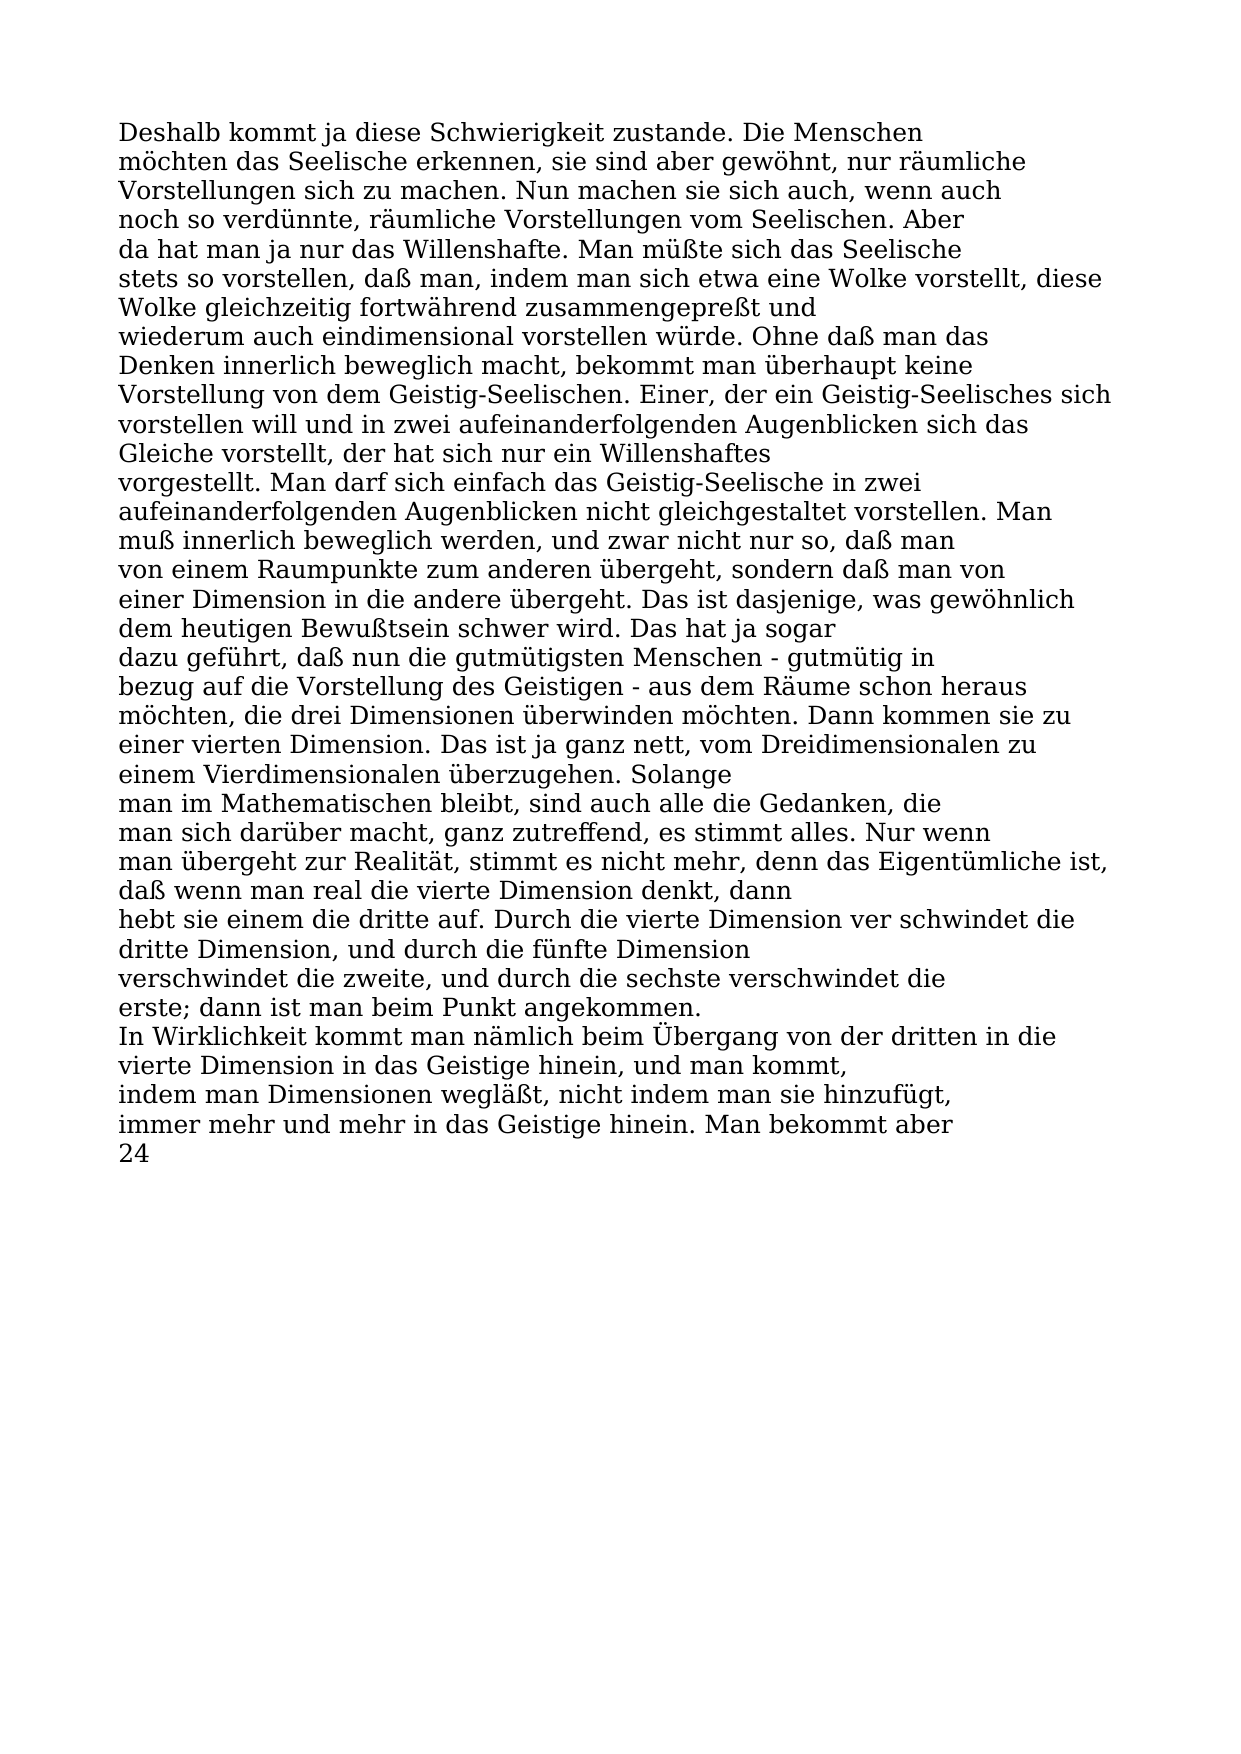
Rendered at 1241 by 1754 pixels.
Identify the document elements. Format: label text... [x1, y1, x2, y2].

text man im Mathematischen bleibt, sind auch alle die Gedanken, die [118, 789, 1122, 818]
text von einem Raumpunkte zum anderen übergeht, sondern daß man von [118, 556, 1122, 585]
text hebt sie einem die dritte auf. Durch die vierte Dimension ver schwindet die dritte Dimension, und durch die fünfte Dimension [118, 906, 1122, 964]
text 24 [118, 1139, 1122, 1168]
text da hat man ja nur das Willenshafte. Man müßte sich das Seelische [118, 235, 1122, 264]
text Vorstellungen sich zu machen. Nun machen sie sich auch, wenn auch [118, 176, 1122, 206]
text erste; dann ist man beim Punkt angekommen. [118, 993, 1122, 1022]
text dazu geführt, daß nun die gutmütigsten Menschen - gutmütig in [118, 643, 1122, 672]
text Denken innerlich beweglich macht, bekommt man überhaupt keine [118, 351, 1122, 381]
text Deshalb kommt ja diese Schwierigkeit zustande. Die Menschen [118, 118, 1122, 147]
text muß innerlich beweglich werden, und zwar nicht nur so, daß man [118, 526, 1122, 556]
text man übergeht zur Realität, stimmt es nicht mehr, denn das Eigentümliche ist, daß wenn man real die vierte Dimension denkt, dann [118, 847, 1122, 906]
text Vorstellung von dem Geistig-Seelischen. Einer, der ein Geistig-Seelisches sich vorstellen will und in zwei aufeinanderfolgenden Augenblicken sich das Gleiche vorstellt, der hat sich nur ein Willenshaftes [118, 381, 1122, 468]
text immer mehr und mehr in das Geistige hinein. Man bekommt aber [118, 1110, 1122, 1139]
text wiederum auch eindimensional vorstellen würde. Ohne daß man das [118, 322, 1122, 351]
text möchten das Seelische erkennen, sie sind aber gewöhnt, nur räumliche [118, 147, 1122, 176]
text vorgestellt. Man darf sich einfach das Geistig-Seelische in zwei aufeinanderfolgenden Augenblicken nicht gleichgestaltet vorstellen. Man [118, 468, 1122, 526]
text In Wirklichkeit kommt man nämlich beim Übergang von der dritten in die vierte Dimension in das Geistige hinein, und man kommt, [118, 1022, 1122, 1081]
text indem man Dimensionen wegläßt, nicht indem man sie hinzufügt, [118, 1081, 1122, 1110]
text einer Dimension in die andere übergeht. Das ist dasjenige, was gewöhnlich dem heutigen Bewußtsein schwer wird. Das hat ja sogar [118, 585, 1122, 643]
text stets so vorstellen, daß man, indem man sich etwa eine Wolke vorstellt, diese Wolke gleichzeitig fortwährend zusammengepreßt und [118, 264, 1122, 322]
text man sich darüber macht, ganz zutreffend, es stimmt alles. Nur wenn [118, 818, 1122, 847]
text noch so verdünnte, räumliche Vorstellungen vom Seelischen. Aber [118, 206, 1122, 235]
text bezug auf die Vorstellung des Geistigen - aus dem Räume schon heraus möchten, die drei Dimensionen überwinden möchten. Dann kommen sie zu einer vierten Dimension. Das ist ja ganz nett, vom Dreidimensionalen zu einem Vierdimensionalen überzugehen. Solange [118, 672, 1122, 789]
text verschwindet die zweite, und durch die sechste verschwindet die [118, 964, 1122, 993]
